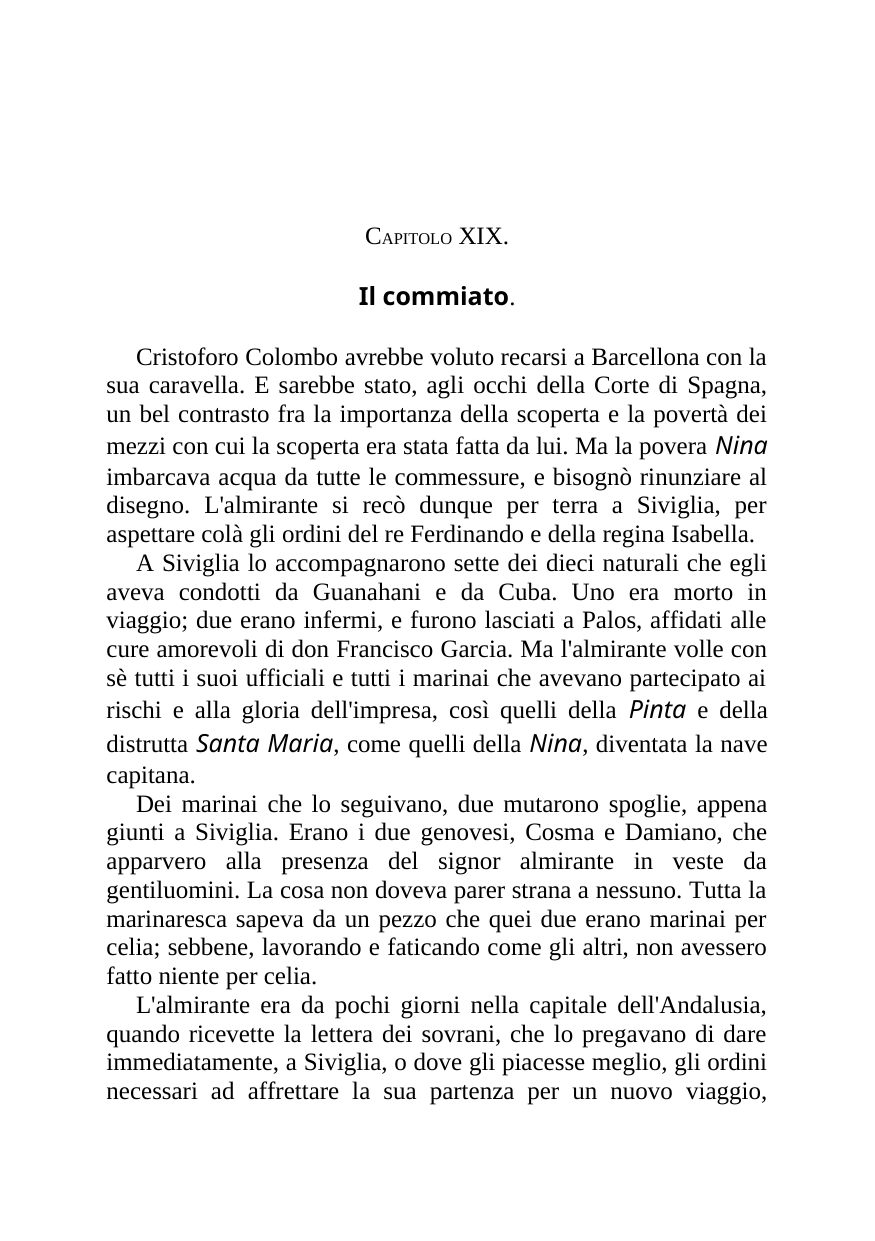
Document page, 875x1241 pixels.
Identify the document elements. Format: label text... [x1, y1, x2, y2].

text Cristoforo Colombo avrebbe voluto recarsi a Barcellona con la sua caravella. E sarebbe stato, agli occhi della Corte di Spagna, un bel contrasto fra la importanza della scoperta e la povertà dei mezzi con cui la scoperta era stata fatta da lui. Ma la povera Nina imbarcava acqua da tutte le commessure, e bisognò rinunziare al disegno. L'almirante si recò dunque per terra a Siviglia, per aspettare colà gli ordini del re Ferdinando e della regina Isabella. [106, 342, 768, 548]
text Il commiato. [106, 279, 768, 313]
text Dei marinai che lo seguivano, due mutarono spoglie, appena giunti a Siviglia. Erano i due genovesi, Cosma e Damiano, che apparvero alla presenza del signor almirante in veste da gentiluomini. La cosa non doveva parer strana a nessuno. Tutta la marinaresca sapeva da un pezzo che quei due erano marinai per celia; sebbene, lavorando e faticando come gli altri, non avessero fatto niente per celia. [106, 789, 768, 990]
text A Siviglia lo accompagnarono sette dei dieci naturali che egli aveva condotti da Guanahani e da Cuba. Uno era morto in viaggio; due erano infermi, e furono lasciati a Palos, affidati alle cure amorevoli di don Francisco Garcia. Ma l'almirante volle con sè tutti i suoi ufficiali e tutti i marinai che avevano partecipato ai rischi e alla gloria dell'impresa, così quelli della Pinta e della distrutta Santa Maria, come quelli della Nina, diventata la nave capitana. [106, 548, 768, 789]
text Capitolo XIX. [106, 221, 768, 250]
text L'almirante era da pochi giorni nella capitale dell'Andalusia, quando ricevette la lettera dei sovrani, che lo pregavano di dare immediatamente, a Siviglia, o dove gli piacesse meglio, gli ordini necessari ad affrettare la sua partenza per un nuovo viaggio, [106, 990, 768, 1105]
